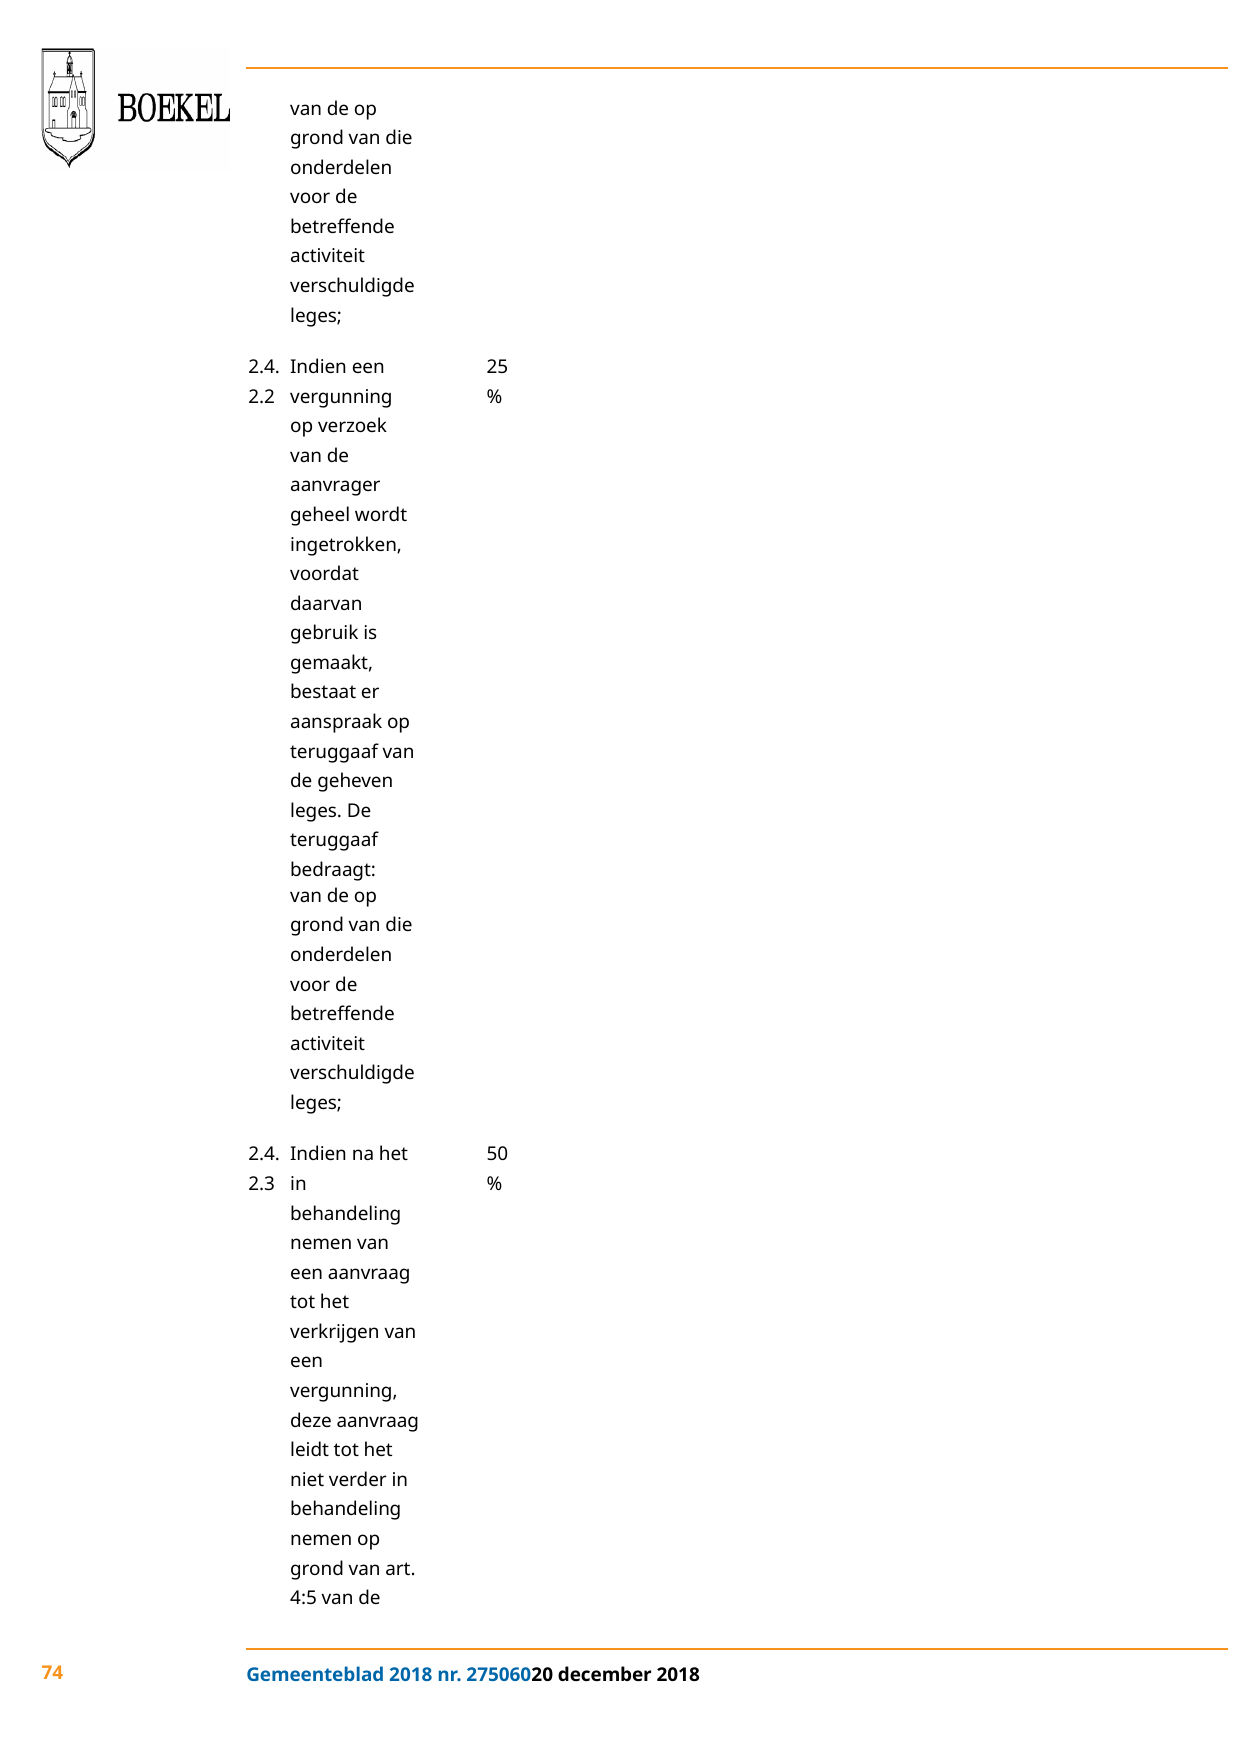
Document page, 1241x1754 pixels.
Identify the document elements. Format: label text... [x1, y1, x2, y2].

table_cell [586, 1141, 619, 1610]
table_cell [686, 95, 719, 328]
table_cell [852, 1115, 885, 1141]
table_cell [1085, 882, 1118, 1115]
table_cell [885, 353, 919, 882]
table_cell [885, 1141, 919, 1610]
table_cell [719, 1141, 752, 1610]
table_cell [1085, 328, 1118, 353]
table_cell [952, 1115, 985, 1141]
table_cell [290, 328, 420, 353]
table_cell [819, 95, 852, 328]
table_cell [952, 882, 985, 1115]
table_cell [852, 882, 885, 1115]
table_cell [786, 353, 819, 882]
table_cell [919, 882, 952, 1115]
table_cell [248, 95, 290, 328]
table_cell Indien na het in behandeling nemen van een aanvraag tot het verkrijgen van een vergunning, deze aanvraag leidt tot het niet verder in behandeling nemen op grond van art. 4:5 van de [290, 1141, 420, 1610]
table_cell 50% [486, 1141, 520, 1610]
table_cell [719, 882, 752, 1115]
table_cell [985, 1141, 1018, 1610]
table_cell [586, 353, 619, 882]
table_cell [852, 1141, 885, 1610]
table_cell [486, 95, 520, 328]
table_cell [852, 95, 885, 328]
table_cell [586, 882, 619, 1115]
table_cell [553, 328, 586, 353]
table_cell [1118, 95, 1152, 328]
table_cell [586, 1115, 619, 1141]
table_cell [686, 353, 719, 882]
table_cell [486, 328, 520, 353]
table_cell [553, 1115, 586, 1141]
table_cell [553, 95, 586, 328]
table_cell van de op grond van die onderdelen voor de betreffende activiteit verschuldigde leges; [290, 882, 420, 1115]
table_cell [1019, 882, 1052, 1115]
table_cell [719, 328, 752, 353]
table_cell [1052, 1141, 1085, 1610]
table_cell [753, 882, 786, 1115]
table_cell [653, 95, 686, 328]
table_cell [420, 328, 453, 353]
table_cell [653, 882, 686, 1115]
table_cell [620, 95, 653, 328]
table_cell [1052, 328, 1085, 353]
table_cell [520, 1141, 553, 1610]
table_cell [553, 882, 586, 1115]
table_cell [919, 353, 952, 882]
table_cell [1118, 353, 1152, 882]
table_cell [453, 1141, 486, 1610]
table_cell [719, 1115, 752, 1141]
table_cell 2.4.2.2 [248, 353, 290, 882]
table_cell [686, 882, 719, 1115]
table_cell [1052, 353, 1085, 882]
table_cell [620, 1115, 653, 1141]
table_cell [653, 353, 686, 882]
table_cell [686, 1141, 719, 1610]
table_cell [786, 1141, 819, 1610]
table_cell [686, 328, 719, 353]
table_cell [819, 882, 852, 1115]
table_cell [819, 328, 852, 353]
table_cell [520, 882, 553, 1115]
table_cell [520, 1115, 553, 1141]
table_cell [1085, 95, 1118, 328]
table_cell [985, 1115, 1018, 1141]
table_cell [819, 1141, 852, 1610]
table_cell [919, 1115, 952, 1141]
table_cell [653, 328, 686, 353]
table_cell [453, 95, 486, 328]
table_cell [753, 1115, 786, 1141]
table_cell [786, 328, 819, 353]
table_cell [248, 328, 290, 353]
table_cell [653, 1141, 686, 1610]
table_cell [885, 882, 919, 1115]
table_cell [420, 1115, 453, 1141]
table_cell [1052, 1115, 1085, 1141]
table_cell [952, 353, 985, 882]
table_cell [620, 882, 653, 1115]
table_cell [248, 1115, 290, 1141]
table_cell [1118, 328, 1152, 353]
table_cell [852, 353, 885, 882]
table_cell [248, 882, 290, 1115]
table_cell [985, 353, 1018, 882]
table_cell [753, 1141, 786, 1610]
table_cell [985, 95, 1018, 328]
table_cell [1085, 1115, 1118, 1141]
table_cell [1052, 882, 1085, 1115]
table_cell [686, 1115, 719, 1141]
table_cell [620, 1141, 653, 1610]
table_cell [486, 882, 520, 1115]
table_cell [1118, 1115, 1152, 1141]
table_cell [952, 328, 985, 353]
table_cell [420, 95, 453, 328]
table_cell [586, 328, 619, 353]
table_cell [719, 95, 752, 328]
table_cell [852, 328, 885, 353]
table_cell [653, 1115, 686, 1141]
table_cell [420, 353, 453, 882]
table_cell 2.4.2.3 [248, 1141, 290, 1610]
table_cell [753, 353, 786, 882]
table_cell [952, 95, 985, 328]
picture [41, 47, 231, 172]
table_cell [952, 1141, 985, 1610]
table_cell [1019, 95, 1052, 328]
table_cell [919, 328, 952, 353]
table_cell [885, 1115, 919, 1141]
table_cell [453, 1115, 486, 1141]
table_cell [885, 95, 919, 328]
table_cell [520, 95, 553, 328]
table_cell [786, 95, 819, 328]
table_cell [985, 328, 1018, 353]
table_cell [1019, 1141, 1052, 1610]
table_cell 25% [486, 353, 520, 882]
table_cell [1118, 1141, 1152, 1610]
table_cell [290, 1115, 420, 1141]
table_cell [453, 353, 486, 882]
table_cell [553, 1141, 586, 1610]
table_cell [753, 328, 786, 353]
table_cell [719, 353, 752, 882]
table_cell [786, 1115, 819, 1141]
table_cell [586, 95, 619, 328]
table_cell [620, 353, 653, 882]
table_cell [753, 95, 786, 328]
table_cell [1085, 353, 1118, 882]
table_cell [885, 328, 919, 353]
table_cell [520, 353, 553, 882]
table_cell [1019, 353, 1052, 882]
table_cell [420, 1141, 453, 1610]
table_cell [1052, 95, 1085, 328]
table_cell [985, 882, 1018, 1115]
table_cell [819, 353, 852, 882]
table_cell [1019, 1115, 1052, 1141]
table_cell [486, 1115, 520, 1141]
table_cell [453, 328, 486, 353]
table_cell [553, 353, 586, 882]
table_cell [1019, 328, 1052, 353]
table_cell [520, 328, 553, 353]
table_cell [420, 882, 453, 1115]
table_cell [453, 882, 486, 1115]
table_cell Indien een vergunning op verzoek van de aanvrager geheel wordt ingetrokken, voordat daarvan gebruik is gemaakt, bestaat er aanspraak op teruggaaf van de geheven leges. De teruggaaf bedraagt: [290, 353, 420, 882]
table_cell [919, 1141, 952, 1610]
table_cell [919, 95, 952, 328]
table_cell [1118, 882, 1152, 1115]
table_cell [1085, 1141, 1118, 1610]
table_cell [819, 1115, 852, 1141]
table_cell [786, 882, 819, 1115]
table_cell van de op grond van die onderdelen voor de betreffende activiteit verschuldigde leges; [290, 95, 420, 328]
table_cell [620, 328, 653, 353]
